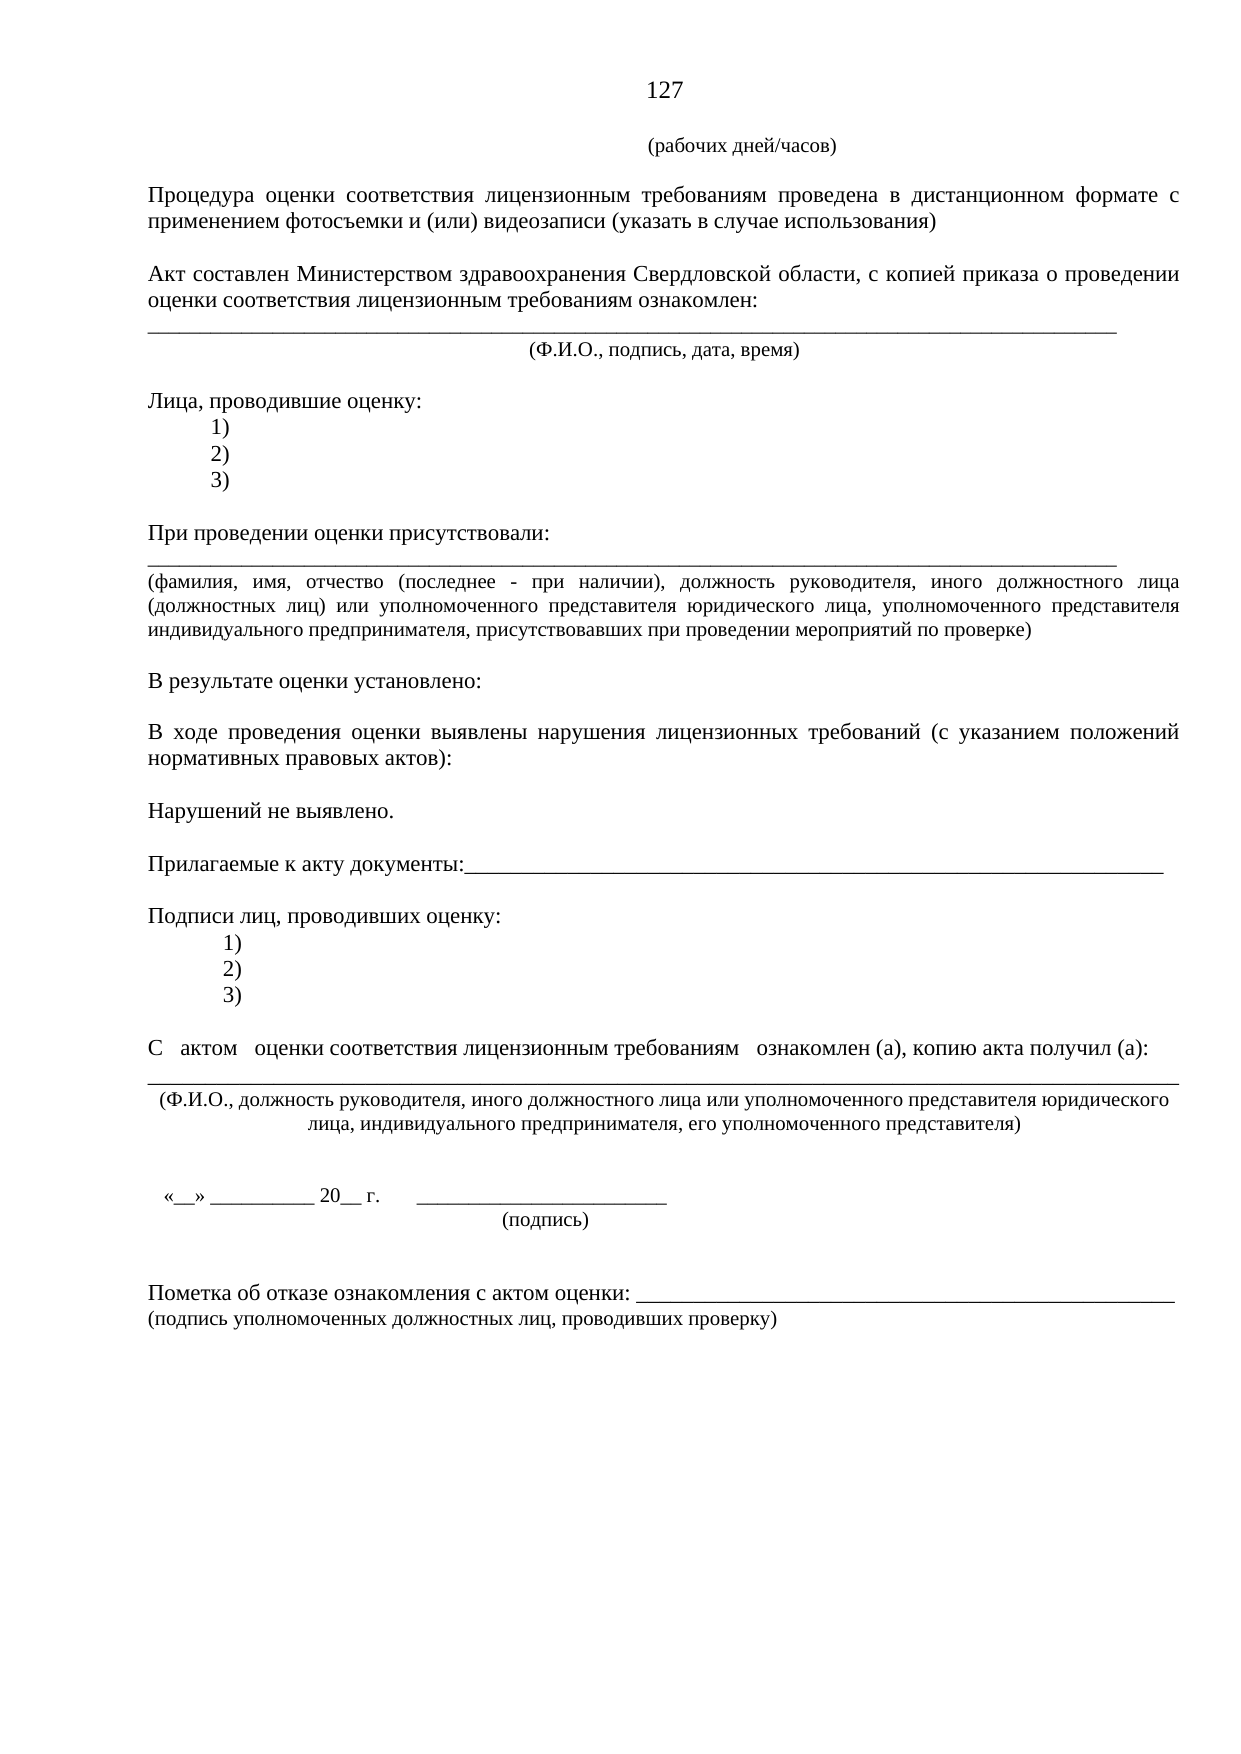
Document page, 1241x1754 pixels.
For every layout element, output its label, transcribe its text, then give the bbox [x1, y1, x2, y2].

text С актом оценки соответствия лицензионным требованиям ознакомлен (а), копию акта получил (а): [148, 1034, 1181, 1061]
text 1) [148, 929, 1181, 955]
text (рабочих дней/часов) [148, 132, 1181, 157]
text 3) [148, 982, 1181, 1008]
text Акт составлен Министерством здравоохранения Свердловской области, с копией приказа о проведении оценки соответствия лицензионным требованиям ознакомлен: [148, 260, 1181, 312]
text Нарушений не выявлено. [148, 797, 1181, 823]
text «__» __________ 20__ г. ________________________ [148, 1183, 1181, 1207]
text 3) [148, 466, 1181, 492]
text Пометка об отказе ознакомления с актом оценки: _______________________________________________ [148, 1279, 1181, 1306]
text (фамилия, имя, отчество (последнее - при наличии), должность руководителя, иного должностного лица (должностных лиц) или уполномоченного представителя юридического лица, уполномоченного представителя индивидуального предпринимателя, присутствовавших при проведении мероприятий по проверке) [148, 569, 1181, 641]
text _____________________________________________________________________________________________ [148, 545, 1181, 569]
text (подпись уполномоченных должностных лиц, проводивших проверку) [148, 1306, 1181, 1330]
text Процедура оценки соответствия лицензионным требованиям проведена в дистанционном формате с применением фотосъемки и (или) видеозаписи (указать в случае использования) [148, 181, 1181, 233]
text В ходе проведения оценки выявлены нарушения лицензионных требований (с указанием положений нормативных правовых актов): [148, 718, 1181, 771]
text (подпись) [148, 1207, 1181, 1231]
text _____________________________________________________________________________________________ [148, 312, 1181, 336]
text __________________________________________________________________________________________ [148, 1061, 1181, 1087]
text В результате оценки установлено: [148, 668, 1181, 694]
text Подписи лиц, проводивших оценку: [148, 902, 1181, 929]
text При проведении оценки присутствовали: [148, 519, 1181, 545]
text (Ф.И.О., должность руководителя, иного должностного лица или уполномоченного представителя юридического лица, индивидуального предпринимателя, его уполномоченного представителя) [148, 1087, 1181, 1135]
text Лица, проводившие оценку: [148, 387, 1181, 413]
text Прилагаемые к акту документы:_____________________________________________________________ [148, 850, 1181, 876]
text (Ф.И.О., подпись, дата, время) [148, 336, 1181, 361]
text 2) [148, 955, 1181, 982]
text 2) [148, 439, 1181, 466]
text 1) [148, 413, 1181, 439]
